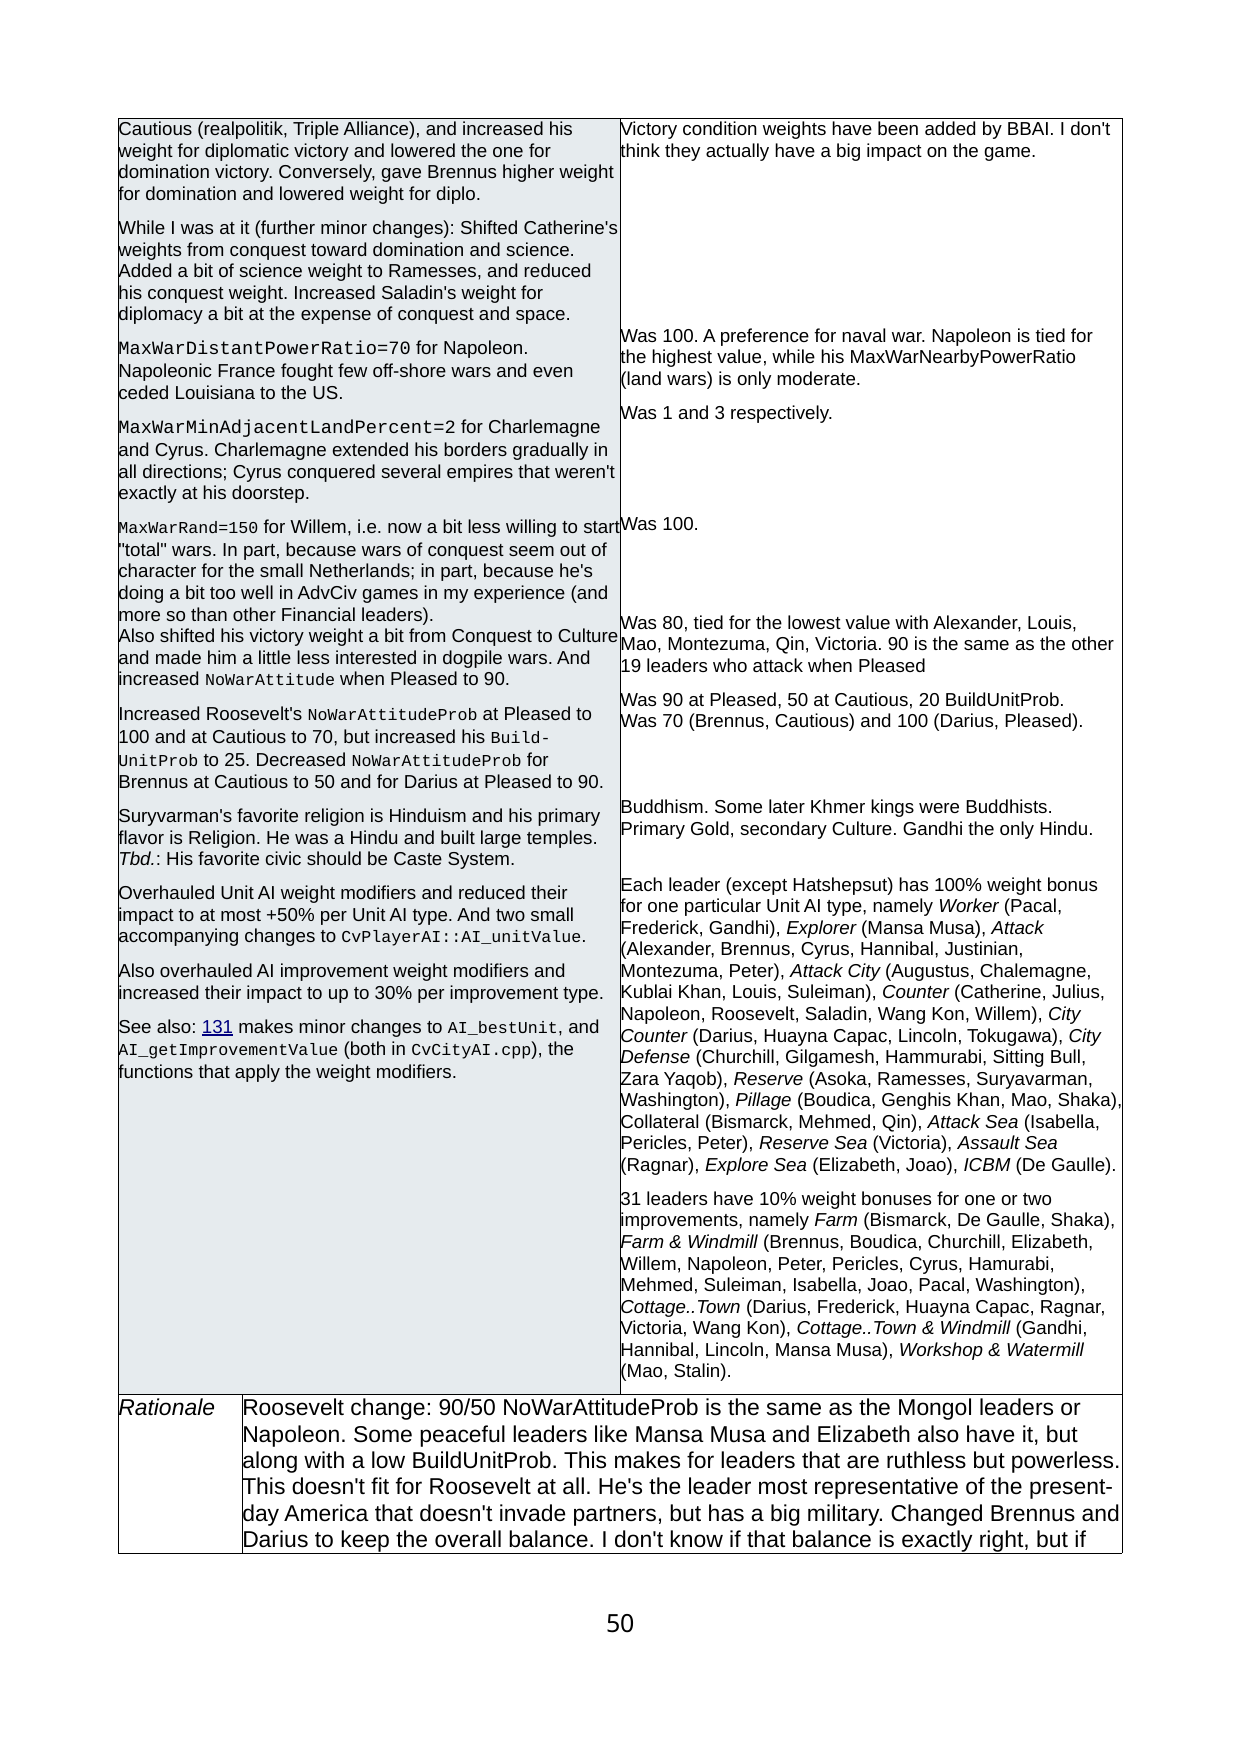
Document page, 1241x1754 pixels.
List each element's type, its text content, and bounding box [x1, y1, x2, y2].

table_cell Roosevelt change: 90/50 NoWarAttitudeProb is the same as the Mongol leaders or Napoleon. Some peaceful leaders like Mansa Musa and Elizabeth also have it, but along with a low BuildUnitProb. This makes for leaders that are ruthless but powerless. This doesn't fit for Roosevelt at all. He's the leader most representative of the present-day America that doesn't invade partners, but has a big military. Changed Brennus and Darius to keep the overall balance. I don't know if that balance is exactly right, but if [243, 1395, 1122, 1552]
table_cell Cautious (realpolitik, Triple Alliance), and increased his weight for diplomatic victory and lowered the one for domination victory. Conversely, gave Brennus higher weight for domination and lowered weight for diplo. While I was at it (further minor changes): Shifted Catherine's weights from conquest toward domination and science. Added a bit of science weight to Ramesses, and reduced his conquest weight. Increased Saladin's weight for diplomacy a bit at the expense of conquest and space. MaxWarDistantPowerRatio=70 for Napoleon. Napoleonic France fought few off-shore wars and even ceded Louisiana to the US. MaxWarMinAdjacentLandPercent=2 for Charlemagne and Cyrus. Charlemagne extended his borders gradually in all directions; Cyrus conquered several empires that weren't exactly at his doorstep. MaxWarRand=150 for Willem, i.e. now a bit less willing to start "total" wars. In part, because wars of conquest seem out of character for the small Netherlands; in part, because he's doing a bit too well in AdvCiv games in my experience (and more so than other Financial leaders). Also shifted his victory weight a bit from Conquest to Culture and made him a little less interested in dogpile wars. And increased NoWarAttitude when Pleased to 90. Increased Roosevelt's NoWarAttitudeProb at Pleased to 100 and at Cautious to 70, but increased his Build­UnitProb to 25. Decreased NoWarAttitudeProb for Brennus at Cautious to 50 and for Darius at Pleased to 90. Suryvarman's favorite religion is Hinduism and his primary flavor is Religion. He was a Hindu and built large temples. Tbd.: His favorite civic should be Caste System. Overhauled Unit AI weight modifiers and reduced their impact to at most +50% per Unit AI type. And two small accompanying changes to CvPlayerAI::AI_unitValue. Also overhauled AI improvement weight modifiers and increased their impact to up to 30% per improvement type. See also: 131 makes minor changes to AI_bestUnit, and AI_getImprovementValue (both in CvCityAI.cpp), the functions that apply the weight modifiers. [119, 119, 620, 1394]
table_cell Rationale [119, 1395, 242, 1552]
table_cell Victory condition weights have been added by BBAI. I don't think they actually have a big impact on the game. Was 100. A preference for naval war. Napoleon is tied for the highest value, while his MaxWarNearbyPowerRatio (land wars) is only moderate. Was 1 and 3 respectively. Was 100. Was 80, tied for the lowest value with Alexander, Louis, Mao, Montezuma, Qin, Victoria. 90 is the same as the other 19 leaders who attack when Pleased Was 90 at Pleased, 50 at Cautious, 20 BuildUnitProb. Was 70 (Brennus, Cautious) and 100 (Darius, Pleased). Buddhism. Some later Khmer kings were Buddhists. Primary Gold, secondary Culture. Gandhi the only Hindu. Each leader (except Hatshepsut) has 100% weight bonus for one particular Unit AI type, namely Worker (Pacal, Frederick, Gandhi), Explorer (Mansa Musa), Attack (Alexander, Brennus, Cyrus, Hannibal, Justinian, Montezuma, Peter), Attack City (Augustus, Chalemagne, Kublai Khan, Louis, Suleiman), Counter (Catherine, Julius, Napoleon, Roosevelt, Saladin, Wang Kon, Willem), City Counter (Darius, Huayna Capac, Lincoln, Tokugawa), City Defense (Churchill, Gilgamesh, Hammurabi, Sitting Bull, Zara Yaqob), Reserve (Asoka, Ramesses, Suryavarman, Washington), Pillage (Boudica, Genghis Khan, Mao, Shaka), Collateral (Bismarck, Mehmed, Qin), Attack Sea (Isabella, Pericles, Peter), Reserve Sea (Victoria), Assault Sea (Ragnar), Explore Sea (Elizabeth, Joao), ICBM (De Gaulle). 31 leaders have 10% weight bonuses for one or two improvements, namely Farm (Bismarck, De Gaulle, Shaka), Farm & Windmill (Brennus, Boudica, Churchill, Elizabeth, Willem, Napoleon, Peter, Pericles, Cyrus, Hamurabi, Mehmed, Suleiman, Isabella, Joao, Pacal, Washington), Cottage..Town (Darius, Frederick, Huayna Capac, Ragnar, Victoria, Wang Kon), Cottage..Town & Windmill (Gandhi, Hannibal, Lincoln, Mansa Musa), Workshop & Watermill (Mao, Stalin). [621, 119, 1122, 1394]
